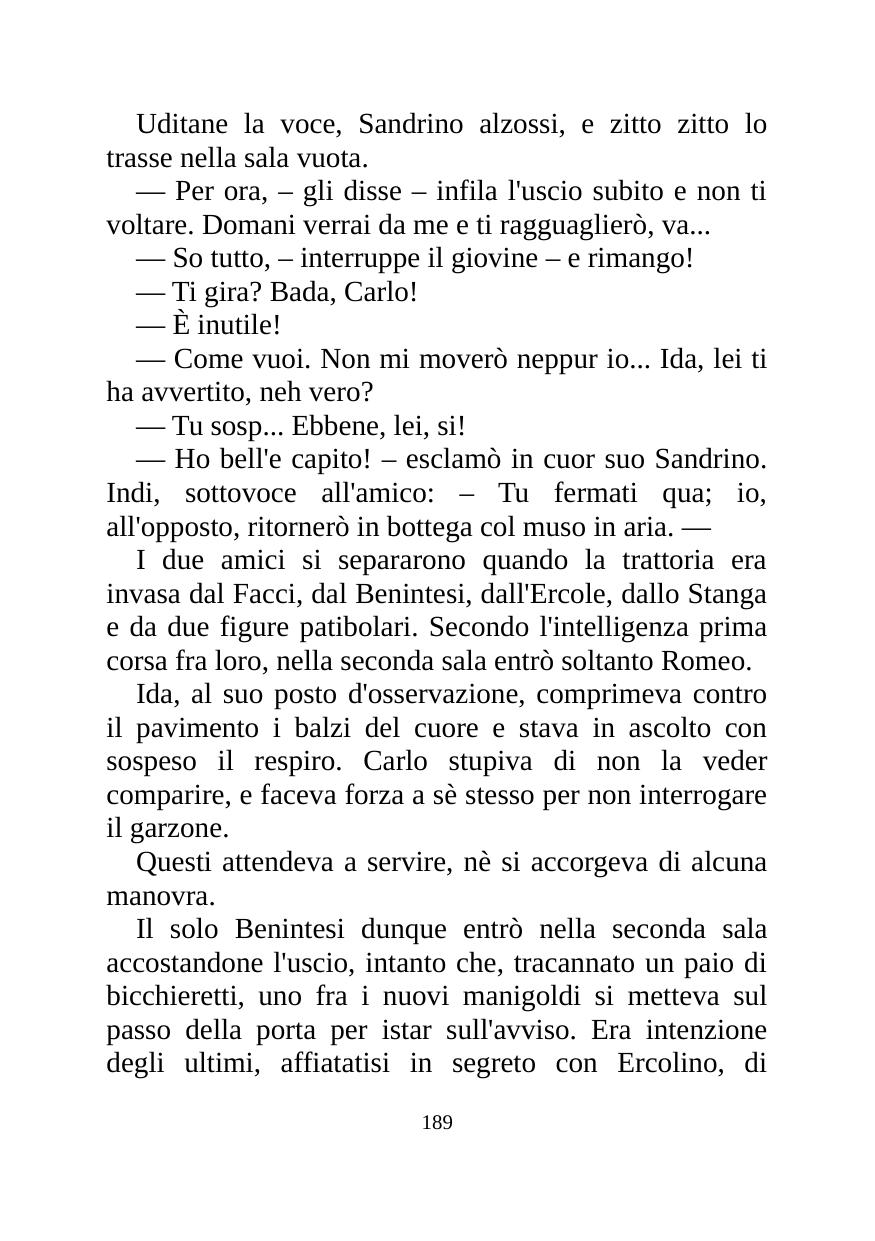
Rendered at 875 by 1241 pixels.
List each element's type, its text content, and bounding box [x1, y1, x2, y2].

text — Ti gira? Bada, Carlo! [106, 274, 768, 307]
text — Come vuoi. Non mi moverò neppur io... Ida, lei ti ha avvertito, neh vero? [106, 341, 768, 408]
text — È inutile! [106, 307, 768, 341]
text Ida, al suo posto d'osservazione, comprimeva contro il pavimento i balzi del cuore e stava in ascolto con sospeso il respiro. Carlo stupiva di non la veder comparire, e faceva forza a sè stesso per non interrogare il garzone. [106, 676, 768, 844]
text I due amici si separarono quando la trattoria era invasa dal Facci, dal Benintesi, dall'Ercole, dallo Stanga e da due figure patibolari. Secondo l'intelligenza prima corsa fra loro, nella seconda sala entrò soltanto Romeo. [106, 542, 768, 676]
text Uditane la voce, Sandrino alzossi, e zitto zitto lo trasse nella sala vuota. [106, 106, 768, 173]
text — Ho bell'e capito! – esclamò in cuor suo Sandrino. Indi, sottovoce all'amico: – Tu fermati qua; io, all'opposto, ritornerò in bottega col muso in aria. — [106, 442, 768, 542]
text — Per ora, – gli disse – infila l'uscio subito e non ti voltare. Domani verrai da me e ti ragguaglierò, va... [106, 173, 768, 240]
text Questi attendeva a servire, nè si accorgeva di alcuna manovra. [106, 844, 768, 911]
text — So tutto, – interruppe il giovine – e rimango! [106, 240, 768, 274]
text Il solo Benintesi dunque entrò nella seconda sala accostandone l'uscio, intanto che, tracannato un paio di bicchieretti, uno fra i nuovi manigoldi si metteva sul passo della porta per istar sull'avviso. Era intenzione degli ultimi, affiatatisi in segreto con Ercolino, di [106, 911, 768, 1079]
text — Tu sosp... Ebbene, lei, si! [106, 408, 768, 442]
